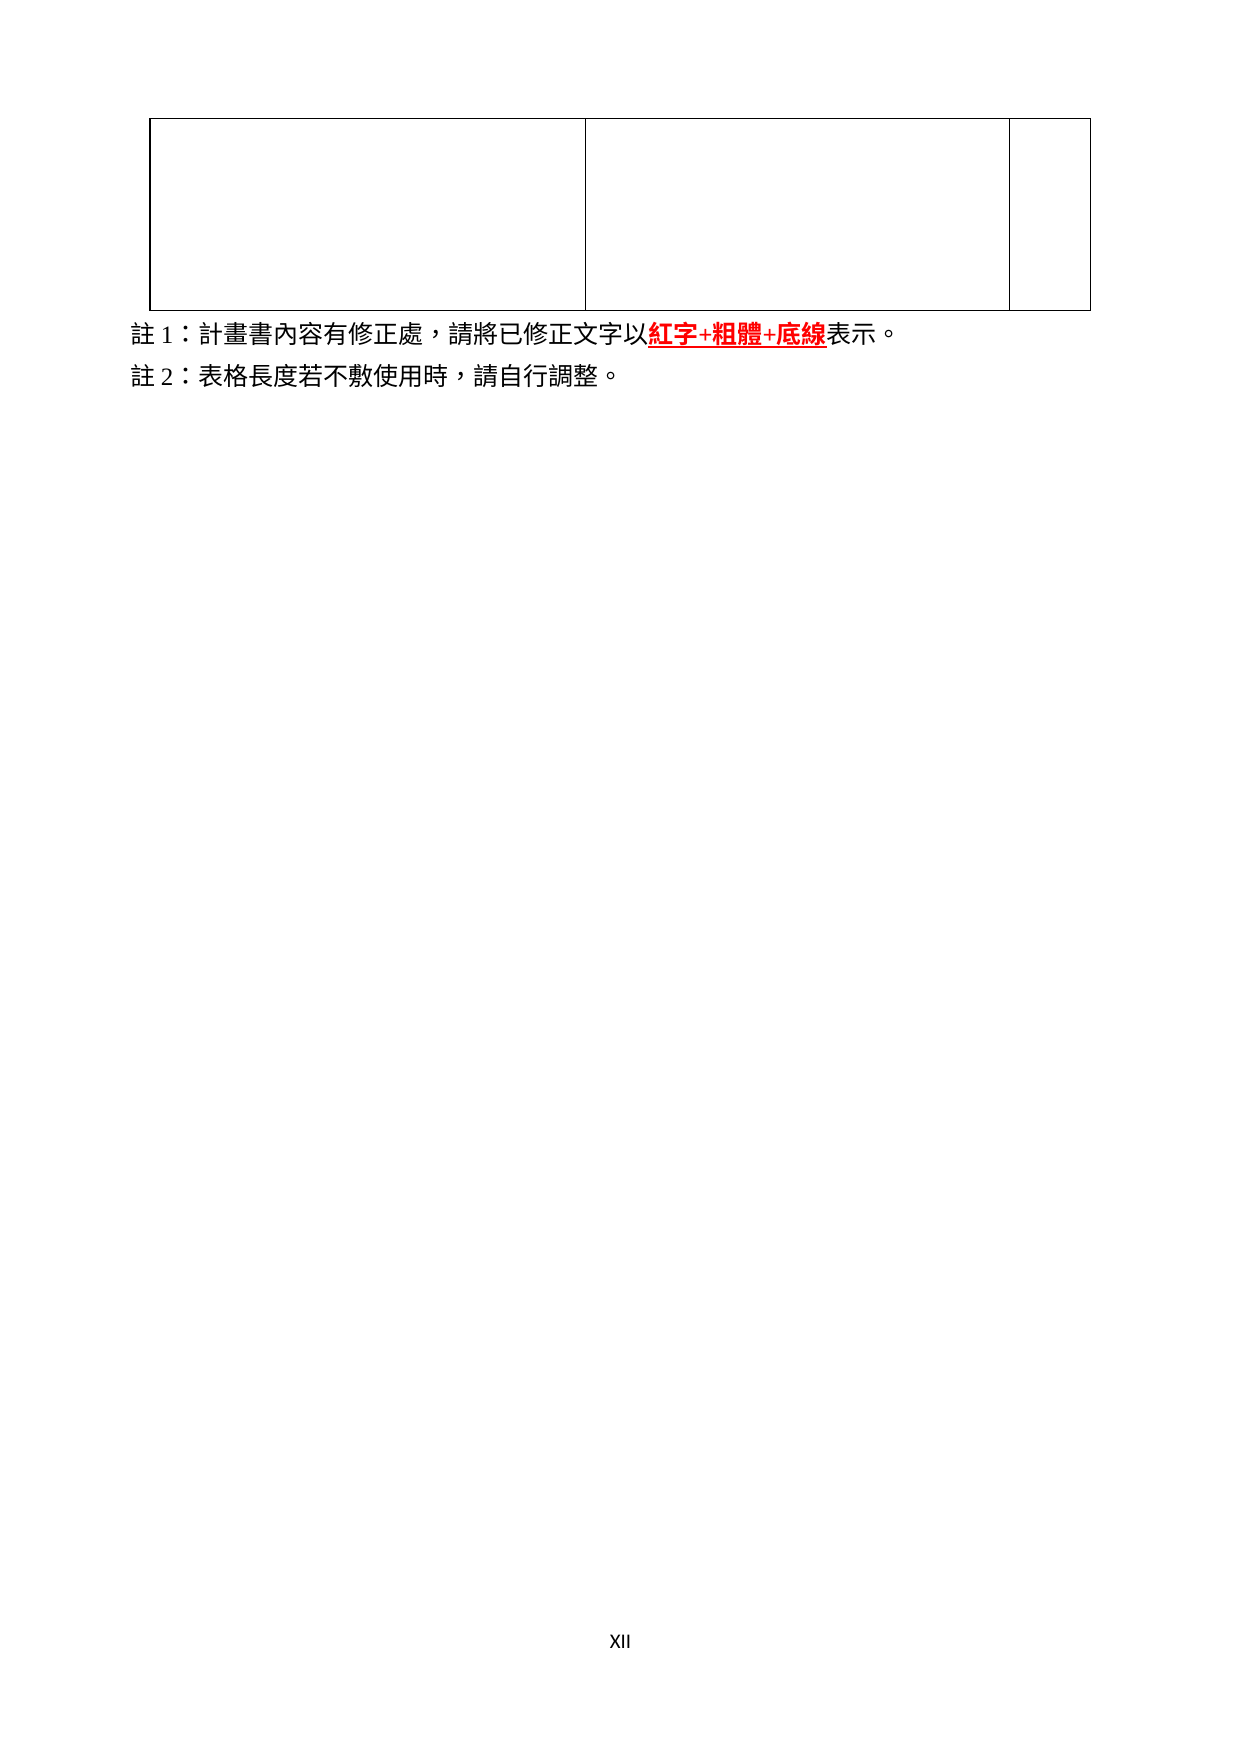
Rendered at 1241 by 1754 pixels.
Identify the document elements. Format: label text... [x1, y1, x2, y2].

table_cell [1010, 119, 1090, 309]
table_cell [586, 119, 1009, 309]
text 註2：表格長度若不敷使用時，請自行調整。 [118, 352, 1122, 394]
table_cell [151, 119, 585, 309]
text 註1：計畫書內容有修正處，請將已修正文字以紅字+粗體+底線表示。 [118, 311, 1122, 352]
